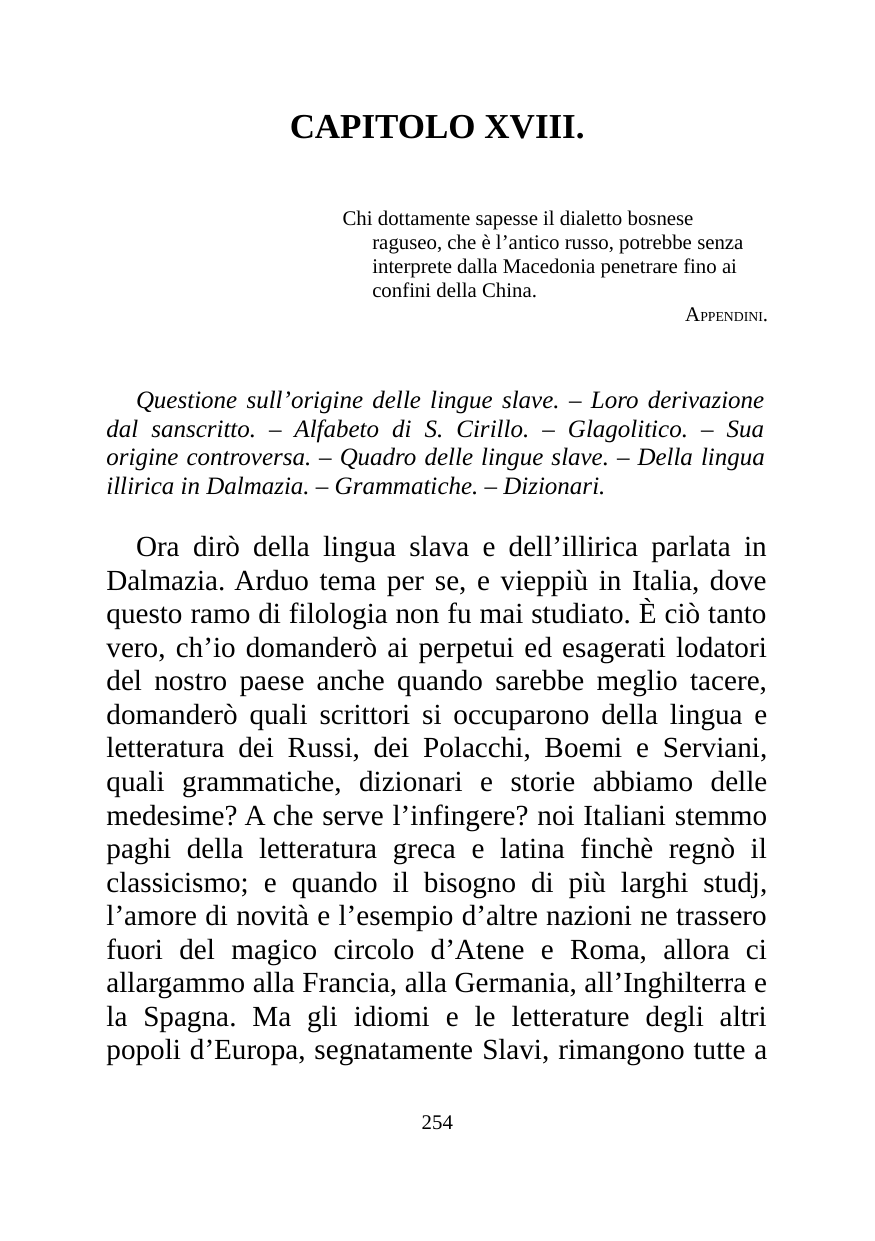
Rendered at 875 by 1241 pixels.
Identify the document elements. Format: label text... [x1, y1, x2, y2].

subtitle CAPITOLO XVIII. [106, 106, 768, 146]
text Chi dottamente sapesse il dialetto bosnese [342, 206, 768, 229]
text interprete dalla Macedonia penetrare fino ai [372, 254, 768, 278]
text Ora dirò della lingua slava e dell’illirica parlata in Dalmazia. Arduo tema per se, e vieppiù in Italia, dove questo ramo di filologia non fu mai studiato. È ciò tanto vero, ch’io domanderò ai perpetui ed esagerati lodatori del nostro paese anche quando sarebbe meglio tacere, domanderò quali scrittori si occuparono della lingua e letteratura dei Russi, dei Polacchi, Boemi e Serviani, quali grammatiche, dizionari e storie abbiamo delle medesime? A che serve l’infingere? noi Italiani stemmo paghi della letteratura greca e latina finchè regnò il classicismo; e quando il bisogno di più larghi studj, l’amore di novità e l’esempio d’altre nazioni ne trassero fuori del magico circolo d’Atene e Roma, allora ci allargammo alla Francia, alla Germania, all’Inghilterra e la Spagna. Ma gli idiomi e le letterature degli altri popoli d’Europa, segnatamente Slavi, rimangono tutte a [106, 529, 768, 1066]
text Questione sull’origine delle lingue slave. – Loro derivazione dal sanscritto. – Alfabeto di S. Cirillo. – Glagolitico. – Sua origine controversa. – Quadro delle lingue slave. – Della lingua illirica in Dalmazia. – Grammatiche. – Dizionari. [106, 385, 768, 500]
text raguseo, che è l’antico russo, potrebbe senza [372, 229, 768, 254]
text confini della China. [372, 278, 768, 302]
text Appendini. [159, 302, 768, 326]
